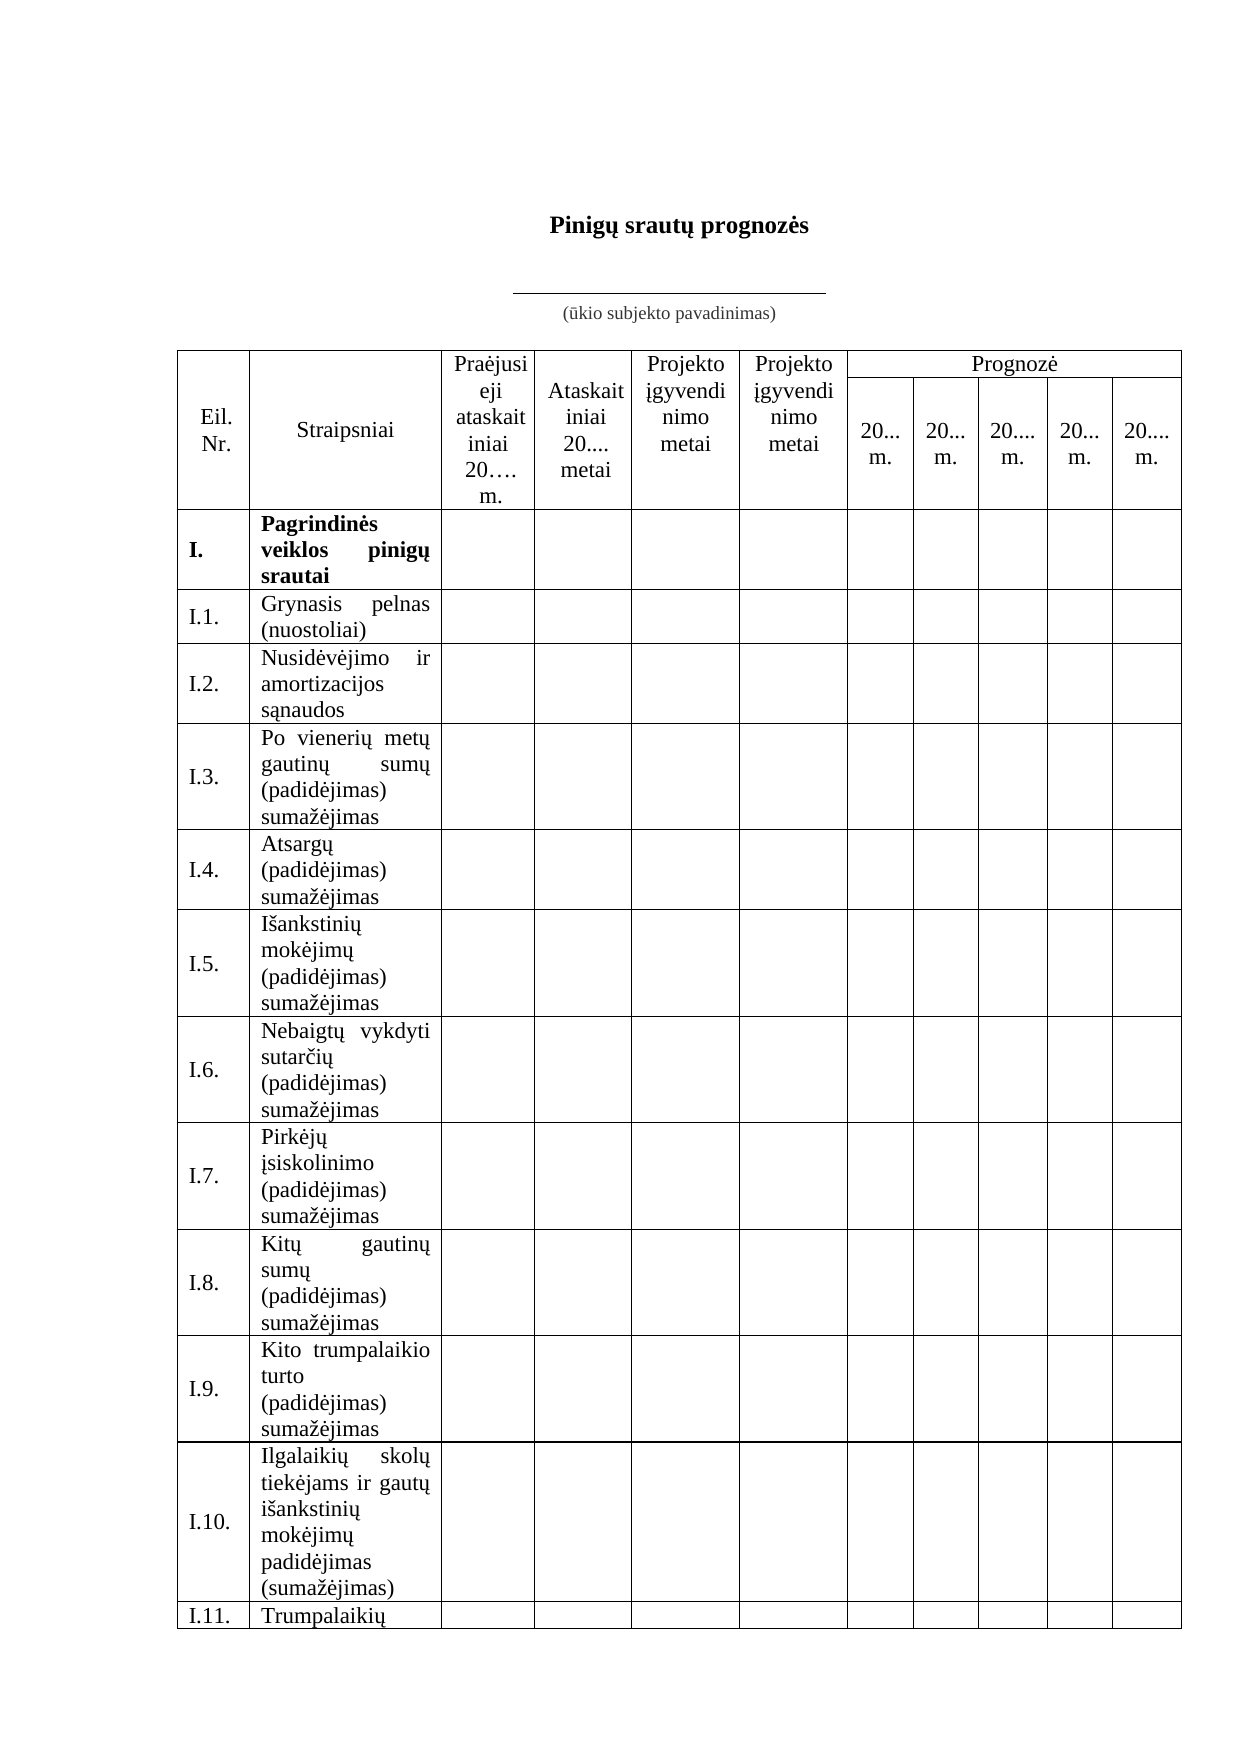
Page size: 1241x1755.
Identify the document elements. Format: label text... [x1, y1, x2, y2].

table_cell [914, 1336, 978, 1441]
table_cell [428, 265, 470, 293]
table_cell [848, 1230, 913, 1335]
table_cell [470, 265, 513, 293]
table_cell [442, 1336, 534, 1441]
table_cell [1048, 1123, 1112, 1228]
table_cell [979, 1230, 1047, 1335]
table_cell I.6. [178, 1017, 249, 1122]
table_cell [632, 644, 739, 723]
table_cell [914, 724, 978, 829]
table_cell I.9. [178, 1336, 249, 1441]
table_cell [979, 644, 1047, 723]
table_cell [740, 1230, 847, 1335]
table_cell [914, 910, 978, 1016]
table_cell [914, 1123, 978, 1228]
table_cell 20....m. [1113, 378, 1181, 509]
table_cell I.10. [178, 1443, 249, 1601]
table_cell [740, 1443, 847, 1601]
table_cell I.2. [178, 644, 249, 723]
table_cell [295, 265, 343, 293]
table_cell [442, 724, 534, 829]
table_header Projekto įgyvendinimo metai [740, 351, 847, 509]
table_cell [442, 1443, 534, 1601]
table_cell [848, 1336, 913, 1441]
table_cell [295, 293, 343, 323]
table_cell [1048, 830, 1112, 909]
table_cell Nusidėvėjimo ir amortizacijos sąnaudos [250, 644, 441, 723]
table_cell [442, 510, 534, 589]
table_cell [1113, 1602, 1181, 1628]
table_cell [535, 830, 631, 909]
table_cell [914, 1602, 978, 1628]
table_cell [826, 293, 1063, 323]
table_cell I.4. [178, 830, 249, 909]
table_cell [1113, 1230, 1181, 1335]
table_cell [1048, 1336, 1112, 1441]
table_cell I.5. [178, 910, 249, 1016]
table_cell [848, 1123, 913, 1228]
table_cell [848, 590, 913, 642]
table_cell Grynasis pelnas (nuostoliai) [250, 590, 441, 642]
table_header Praėjusieji ataskaitiniai 20…. m. [442, 351, 534, 509]
table_cell [386, 265, 428, 293]
table_cell [979, 724, 1047, 829]
table_cell [535, 1336, 631, 1441]
table_cell [632, 510, 739, 589]
table_cell [914, 1017, 978, 1122]
table_cell [740, 724, 847, 829]
table_cell Nebaigtų vykdyti sutarčių (padidėjimas) sumažėjimas [250, 1017, 441, 1122]
table_cell [632, 590, 739, 642]
table_cell [848, 644, 913, 723]
table_cell I.7. [178, 1123, 249, 1228]
table_cell [848, 1602, 913, 1628]
table_cell [632, 1230, 739, 1335]
table_cell I.1. [178, 590, 249, 642]
table_cell [1048, 590, 1112, 642]
table_cell Trumpalaikių [250, 1602, 441, 1628]
table_cell [442, 1602, 534, 1628]
table_cell [979, 830, 1047, 909]
table_cell [1048, 724, 1112, 829]
table_cell [442, 1017, 534, 1122]
table_cell 20...m. [914, 378, 978, 509]
table_cell [442, 1230, 534, 1335]
table_cell [632, 724, 739, 829]
table_cell [740, 1123, 847, 1228]
table_cell Pirkėjų įsiskolinimo (padidėjimas) sumažėjimas [250, 1123, 441, 1228]
table_cell [848, 1443, 913, 1601]
table_cell [848, 1017, 913, 1122]
table_header Eil. Nr. [178, 351, 249, 509]
table_cell Kito trumpalaikio turto (padidėjimas) sumažėjimas [250, 1336, 441, 1441]
table_cell [979, 1336, 1047, 1441]
table_cell I.11. [178, 1602, 249, 1628]
table_cell [632, 1017, 739, 1122]
table_cell [740, 510, 847, 589]
table_cell [740, 644, 847, 723]
table_cell [740, 1336, 847, 1441]
table_cell [1113, 1336, 1181, 1441]
table_cell [914, 1230, 978, 1335]
table_cell 20...m. [848, 378, 913, 509]
table_cell [740, 1017, 847, 1122]
table_cell [914, 590, 978, 642]
table_cell [848, 910, 913, 1016]
table_cell [1048, 1443, 1112, 1601]
table_cell [295, 239, 1063, 264]
table_cell [470, 293, 513, 323]
table_header Ataskaitiniai 20.... metai [535, 351, 631, 509]
table_cell [1113, 910, 1181, 1016]
table_cell Atsargų (padidėjimas) sumažėjimas [250, 830, 441, 909]
table_cell [535, 1123, 631, 1228]
table_cell [914, 830, 978, 909]
table_cell [386, 293, 428, 323]
table_cell [442, 1123, 534, 1228]
table_cell [979, 1123, 1047, 1228]
table_cell [1113, 830, 1181, 909]
table_cell [535, 510, 631, 589]
table_cell [1113, 1017, 1181, 1122]
table_cell [632, 1602, 739, 1628]
table_cell [1113, 644, 1181, 723]
table_cell [535, 1602, 631, 1628]
table_cell [535, 644, 631, 723]
table_cell [979, 1017, 1047, 1122]
table_cell Pagrindinės veiklos pinigų srautai [250, 510, 441, 589]
table_cell [1048, 644, 1112, 723]
table_cell [428, 293, 470, 323]
table_cell [979, 1443, 1047, 1601]
table_header Projekto įgyvendinimo metai [632, 351, 739, 509]
table_cell [1113, 510, 1181, 589]
table_cell [1048, 510, 1112, 589]
table_cell [535, 724, 631, 829]
table_header Pinigų srautų prognozės [295, 130, 1063, 239]
table_cell [513, 265, 826, 293]
table_cell [442, 590, 534, 642]
table_cell [1113, 1123, 1181, 1228]
table_cell [535, 590, 631, 642]
table_cell [979, 1602, 1047, 1628]
table_cell [1048, 1230, 1112, 1335]
table_cell [1113, 724, 1181, 829]
table_cell [848, 830, 913, 909]
table_cell [535, 910, 631, 1016]
table_cell I. [178, 510, 249, 589]
table_cell [914, 644, 978, 723]
table_header Prognozė [848, 351, 1181, 377]
table_cell [740, 1602, 847, 1628]
table_cell [632, 1123, 739, 1228]
table_cell I.8. [178, 1230, 249, 1335]
table_cell [979, 910, 1047, 1016]
table_cell [632, 910, 739, 1016]
table_cell [632, 1336, 739, 1441]
table_cell [343, 265, 386, 293]
table_cell [914, 510, 978, 589]
table_header Straipsniai [250, 351, 441, 509]
table_cell Ilgalaikių skolų tiekėjams ir gautų išankstinių mokėjimų padidėjimas (sumažėjimas) [250, 1443, 441, 1601]
table_cell [1048, 1602, 1112, 1628]
table_cell (ūkio subjekto pavadinimas) [513, 294, 826, 323]
table_cell [914, 1443, 978, 1601]
table_cell [979, 510, 1047, 589]
table_cell [848, 510, 913, 589]
table_cell [848, 724, 913, 829]
table_cell [535, 1017, 631, 1122]
table_cell [1048, 910, 1112, 1016]
table_cell [535, 1443, 631, 1601]
table_cell [1048, 1017, 1112, 1122]
table_cell Po vienerių metų gautinų sumų (padidėjimas) sumažėjimas [250, 724, 441, 829]
table_cell [632, 830, 739, 909]
table_cell [343, 293, 386, 323]
table_cell [535, 1230, 631, 1335]
table_cell Išankstinių mokėjimų (padidėjimas) sumažėjimas [250, 910, 441, 1016]
table_cell [979, 590, 1047, 642]
table_cell [1113, 590, 1181, 642]
table_cell Kitų gautinų sumų (padidėjimas) sumažėjimas [250, 1230, 441, 1335]
table_cell [826, 265, 1063, 293]
table_cell 20...m. [1048, 378, 1112, 509]
table_cell [442, 644, 534, 723]
table_cell [632, 1443, 739, 1601]
table_cell I.3. [178, 724, 249, 829]
table_cell [442, 830, 534, 909]
table_cell [740, 590, 847, 642]
table_cell [1113, 1443, 1181, 1601]
table_cell 20....m. [979, 378, 1047, 509]
table_cell [740, 910, 847, 1016]
table_cell [740, 830, 847, 909]
table_cell [442, 910, 534, 1016]
